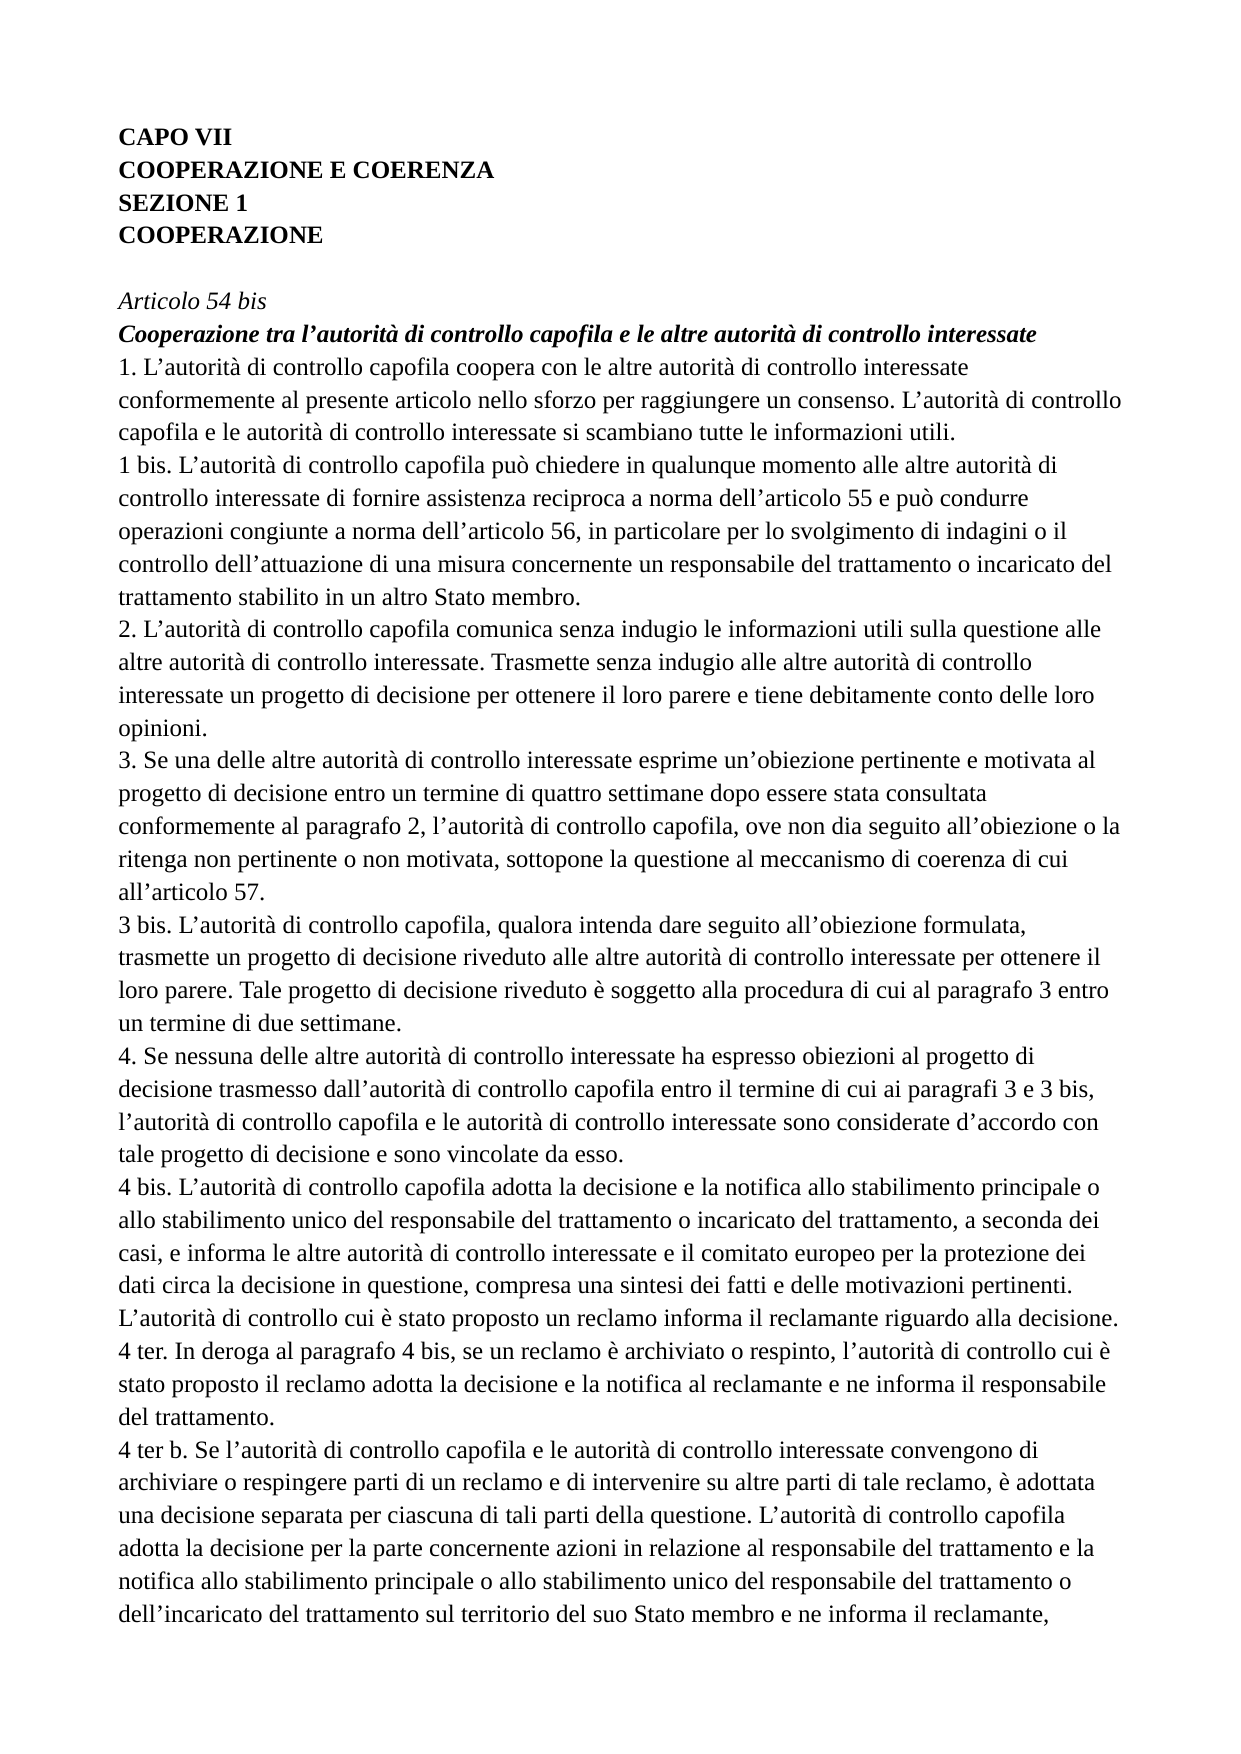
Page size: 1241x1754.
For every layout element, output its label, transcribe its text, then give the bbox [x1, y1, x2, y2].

text COOPERAZIONE [118, 217, 1122, 249]
text SEZIONE 1 [118, 184, 1122, 217]
text Articolo 54 bis [118, 282, 1122, 315]
text Cooperazione tra l’autorità di controllo capofila e le altre autorità di controllo interessate [118, 315, 1122, 348]
text COOPERAZIONE E COERENZA [118, 151, 1122, 184]
text 1. L’autorità di controllo capofila coopera con le altre autorità di controllo interessate conformemente al presente articolo nello sforzo per raggiungere un consenso. L’autorità di controllo capofila e le autorità di controllo interessate si scambiano tutte le informazioni utili. 1 bis. L’autorità di controllo capofila può chiedere in qualunque momento alle altre autorità di controllo interessate di fornire assistenza reciproca a norma dell’articolo 55 e può condurre operazioni congiunte a norma dell’articolo 56, in particolare per lo svolgimento di indagini o il controllo dell’attuazione di una misura concernente un responsabile del trattamento o incaricato del trattamento stabilito in un altro Stato membro. 2. L’autorità di controllo capofila comunica senza indugio le informazioni utili sulla questione alle altre autorità di controllo interessate. Trasmette senza indugio alle altre autorità di controllo interessate un progetto di decisione per ottenere il loro parere e tiene debitamente conto delle loro opinioni. 3. Se una delle altre autorità di controllo interessate esprime un’obiezione pertinente e motivata al progetto di decisione entro un termine di quattro settimane dopo essere stata consultata conformemente al paragrafo 2, l’autorità di controllo capofila, ove non dia seguito all’obiezione o la ritenga non pertinente o non motivata, sottopone la questione al meccanismo di coerenza di cui all’articolo 57. 3 bis. L’autorità di controllo capofila, qualora intenda dare seguito all’obiezione formulata, trasmette un progetto di decisione riveduto alle altre autorità di controllo interessate per ottenere il loro parere. Tale progetto di decisione riveduto è soggetto alla procedura di cui al paragrafo 3 entro un termine di due settimane. 4. Se nessuna delle altre autorità di controllo interessate ha espresso obiezioni al progetto di decisione trasmesso dall’autorità di controllo capofila entro il termine di cui ai paragrafi 3 e 3 bis, l’autorità di controllo capofila e le autorità di controllo interessate sono considerate d’accordo con tale progetto di decisione e sono vincolate da esso. 4 bis. L’autorità di controllo capofila adotta la decisione e la notifica allo stabilimento principale o allo stabilimento unico del responsabile del trattamento o incaricato del trattamento, a seconda dei casi, e informa le altre autorità di controllo interessate e il comitato europeo per la protezione dei dati circa la decisione in questione, compresa una sintesi dei fatti e delle motivazioni pertinenti. L’autorità di controllo cui è stato proposto un reclamo informa il reclamante riguardo alla decisione. 4 ter. In deroga al paragrafo 4 bis, se un reclamo è archiviato o respinto, l’autorità di controllo cui è stato proposto il reclamo adotta la decisione e la notifica al reclamante e ne informa il responsabile del trattamento. 4 ter b. Se l’autorità di controllo capofila e le autorità di controllo interessate convengono di archiviare o respingere parti di un reclamo e di intervenire su altre parti di tale reclamo, è adottata una decisione separata per ciascuna di tali parti della questione. L’autorità di controllo capofila adotta la decisione per la parte concernente azioni in relazione al responsabile del trattamento e la notifica allo stabilimento principale o allo stabilimento unico del responsabile del trattamento o dell’incaricato del trattamento sul territorio del suo Stato membro e ne informa il reclamante, [118, 348, 1122, 1627]
text CAPO VII [118, 118, 1122, 151]
